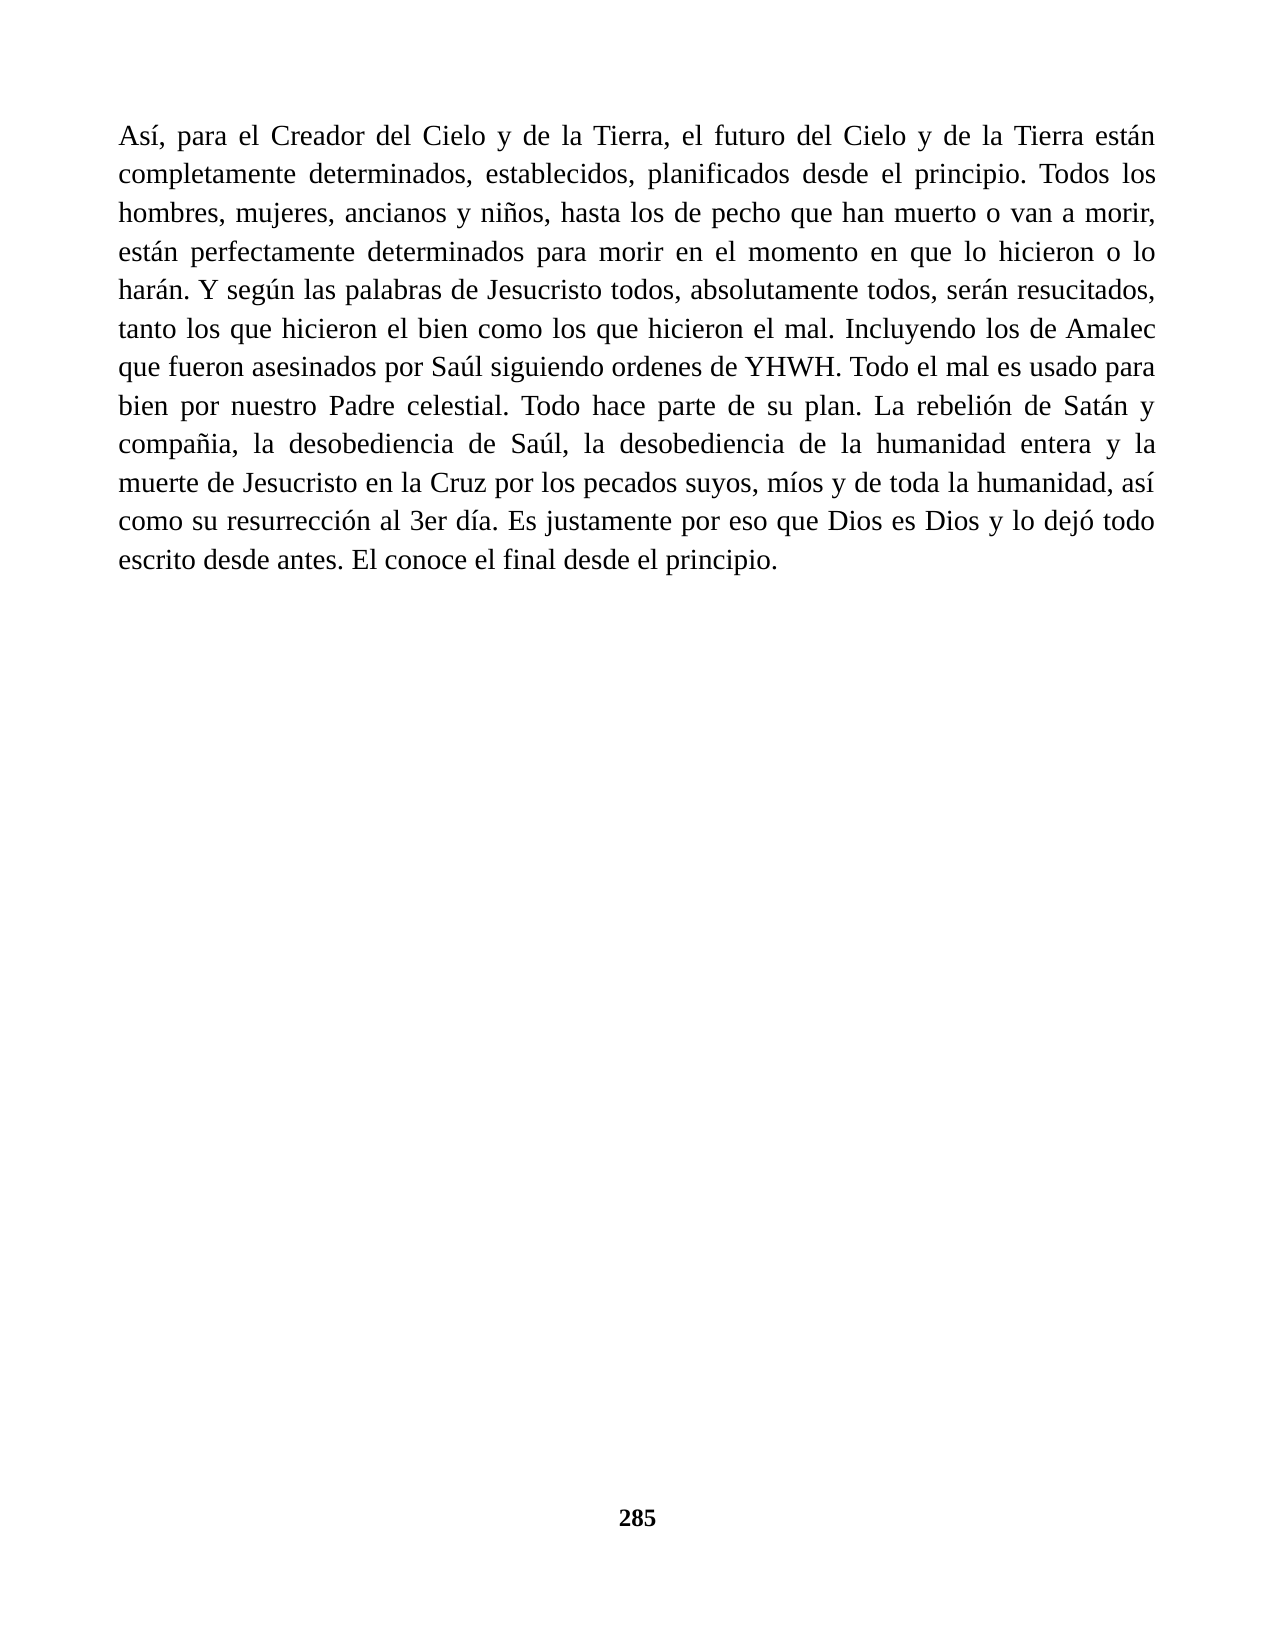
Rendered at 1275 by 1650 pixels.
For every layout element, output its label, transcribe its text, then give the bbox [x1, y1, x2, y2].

text Así, para el Creador del Cielo y de la Tierra, el futuro del Cielo y de la Tierra están completamente determinados, establecidos, planificados desde el principio. Todos los hombres, mujeres, ancianos y niños, hasta los de pecho que han muerto o van a morir, están perfectamente determinados para morir en el momento en que lo hicieron o lo harán. Y según las palabras de Jesucristo todos, absolutamente todos, serán resucitados, tanto los que hicieron el bien como los que hicieron el mal. Incluyendo los de Amalec que fueron asesinados por Saúl siguiendo ordenes de YHWH. Todo el mal es usado para bien por nuestro Padre celestial. Todo hace parte de su plan. La rebelión de Satán y compañia, la desobediencia de Saúl, la desobediencia de la humanidad entera y la muerte de Jesucristo en la Cruz por los pecados suyos, míos y de toda la humanidad, así como su resurrección al 3er día. Es justamente por eso que Dios es Dios y lo dejó todo escrito desde antes. El conoce el final desde el principio. [118, 118, 1157, 576]
